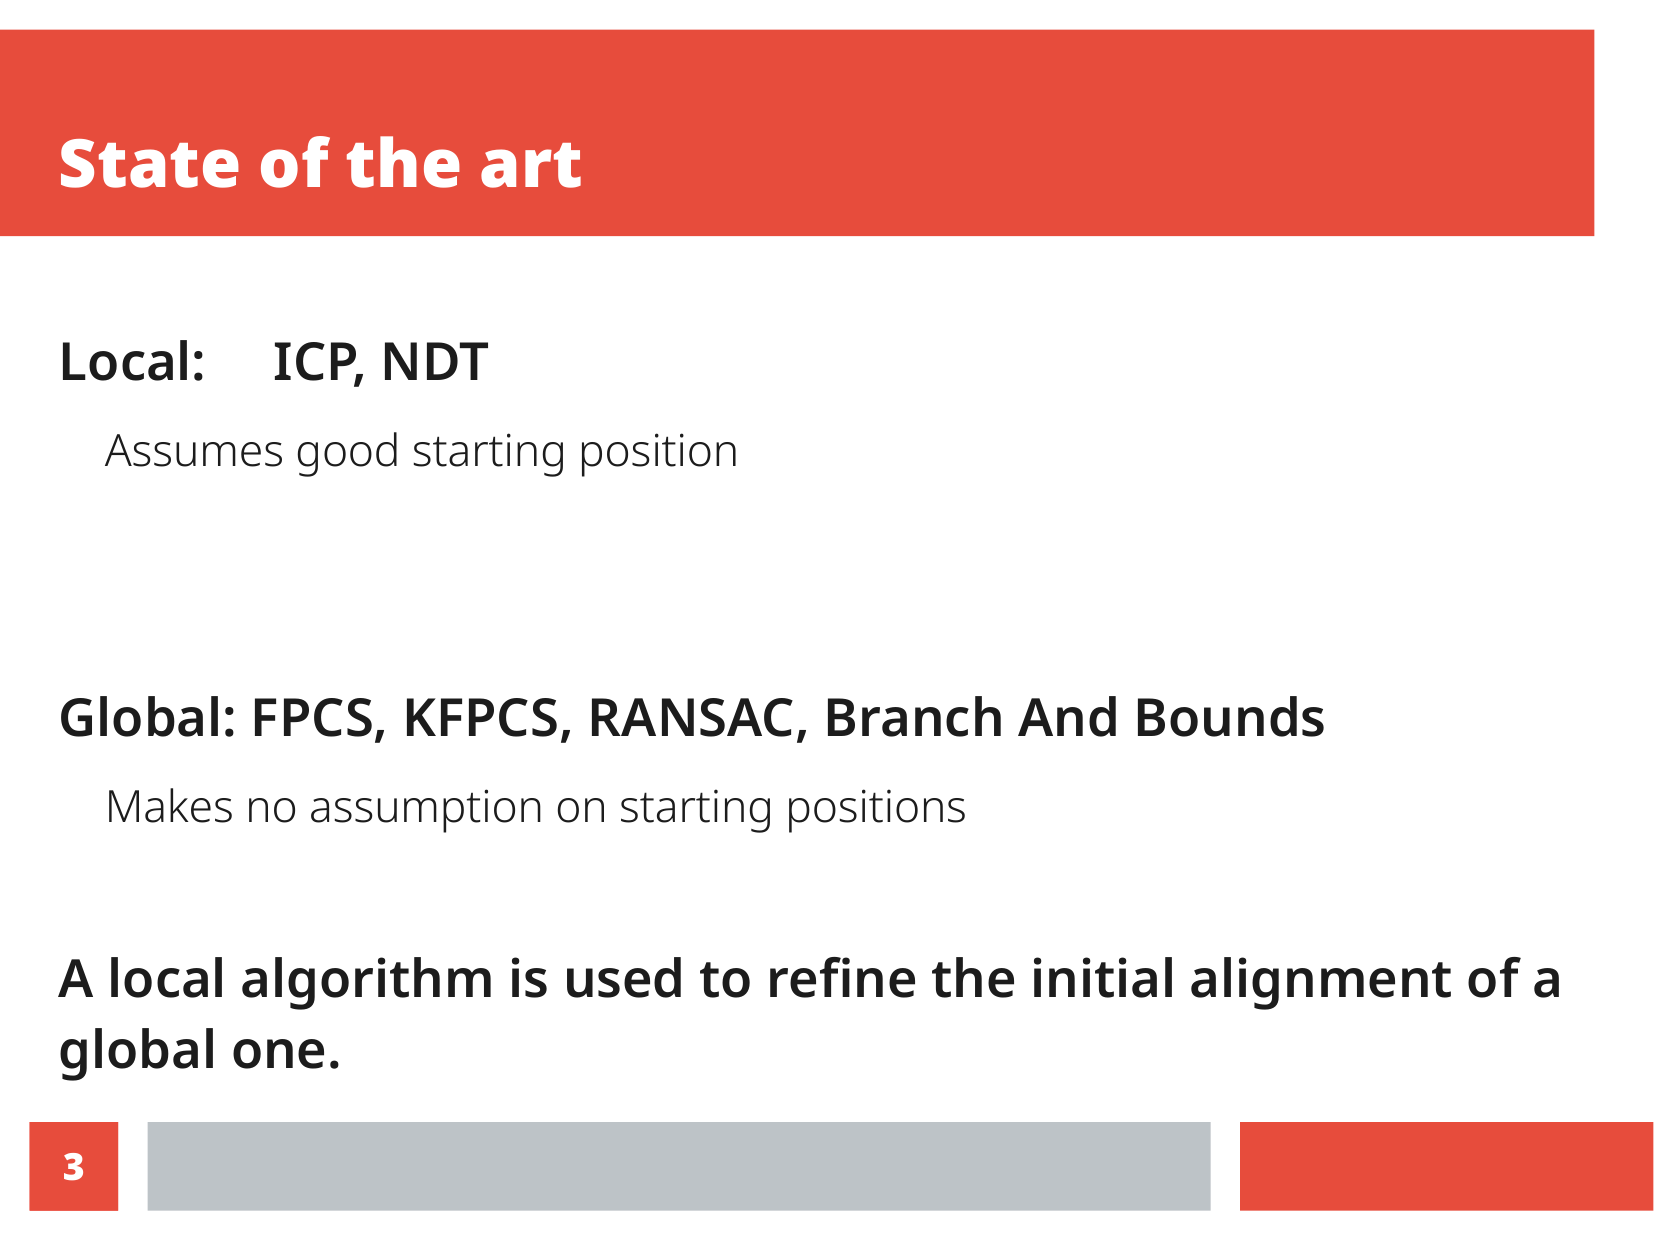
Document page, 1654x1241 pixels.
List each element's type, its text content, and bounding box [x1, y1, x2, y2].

title State of the art [59, 59, 1595, 207]
list Local: ICP, NDT Assumes good starting position Global: FPCS, KFPCS, RANSAC, Branch And Bounds Makes no assumption on starting positions A local algorithm is used to refine the initial alignment of a global one. [59, 324, 1565, 1093]
